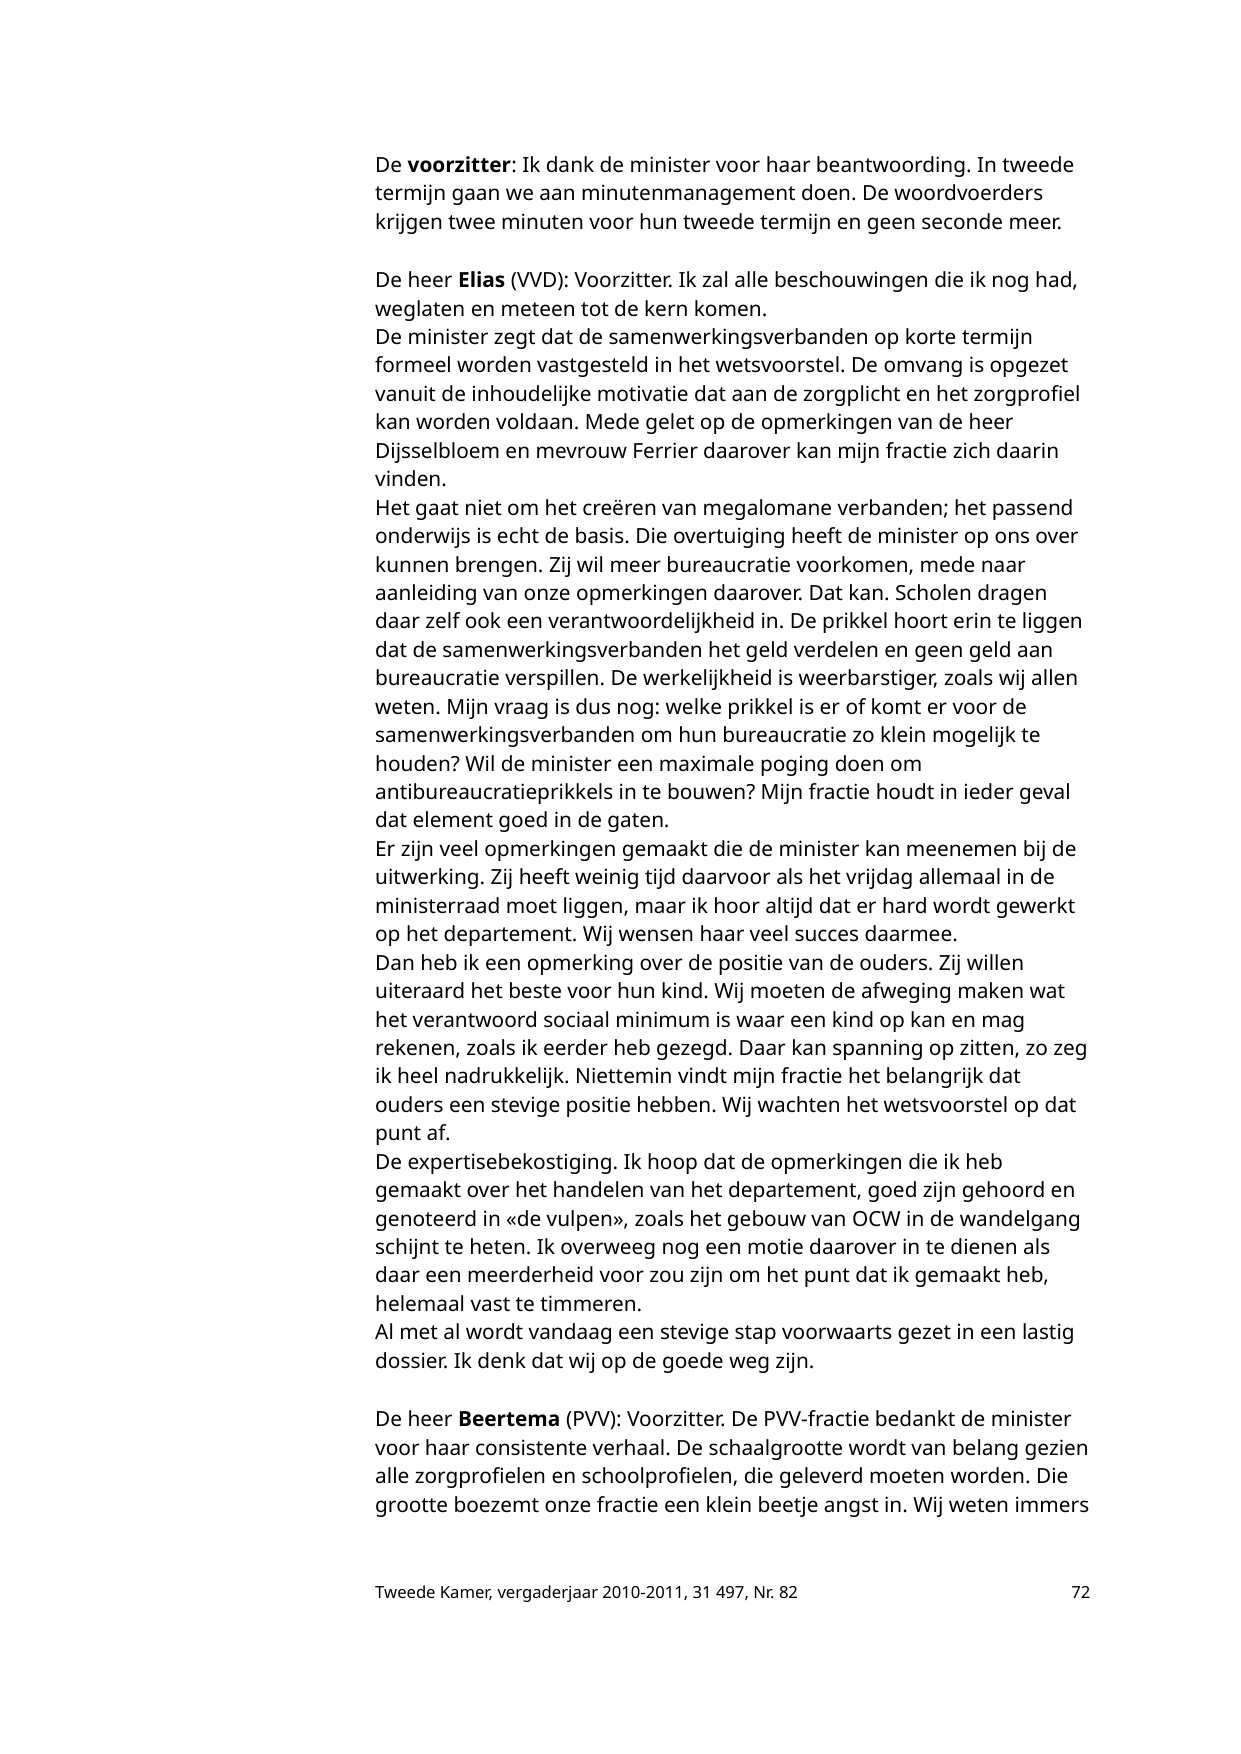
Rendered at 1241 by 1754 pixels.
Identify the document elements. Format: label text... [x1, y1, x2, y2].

text Dan heb ik een opmerking over de positie van de ouders. Zij willen uiteraard het beste voor hun kind. Wij moeten de afweging maken wat het verantwoord sociaal minimum is waar een kind op kan en mag rekenen, zoals ik eerder heb gezegd. Daar kan spanning op zitten, zo zeg ik heel nadrukkelijk. Niettemin vindt mijn fractie het belangrijk dat ouders een stevige positie hebben. Wij wachten het wetsvoorstel op dat punt af. [375, 948, 1090, 1147]
text De minister zegt dat de samenwerkingsverbanden op korte termijn formeel worden vastgesteld in het wetsvoorstel. De omvang is opgezet vanuit de inhoudelijke motivatie dat aan de zorgplicht en het zorgprofiel kan worden voldaan. Mede gelet op de opmerkingen van de heer Dijsselbloem en mevrouw Ferrier daarover kan mijn fractie zich daarin vinden. [375, 322, 1090, 493]
text Al met al wordt vandaag een stevige stap voorwaarts gezet in een lastig dossier. Ik denk dat wij op de goede weg zijn. [375, 1317, 1090, 1374]
text De heer Elias (VVD): Voorzitter. Ik zal alle beschouwingen die ik nog had, weglaten en meteen tot de kern komen. [375, 265, 1090, 322]
text Het gaat niet om het creëren van megalomane verbanden; het passend onderwijs is echt de basis. Die overtuiging heeft de minister op ons over kunnen brengen. Zij wil meer bureaucratie voorkomen, mede naar aanleiding van onze opmerkingen daarover. Dat kan. Scholen dragen daar zelf ook een verantwoordelijkheid in. De prikkel hoort erin te liggen dat de samenwerkingsverbanden het geld verdelen en geen geld aan bureaucratie verspillen. De werkelijkheid is weerbarstiger, zoals wij allen weten. Mijn vraag is dus nog: welke prikkel is er of komt er voor de samenwerkingsverbanden om hun bureaucratie zo klein mogelijk te houden? Wil de minister een maximale poging doen om antibureaucratieprikkels in te bouwen? Mijn fractie houdt in ieder geval dat element goed in de gaten. [375, 493, 1090, 834]
text De expertisebekostiging. Ik hoop dat de opmerkingen die ik heb gemaakt over het handelen van het departement, goed zijn gehoord en genoteerd in «de vulpen», zoals het gebouw van OCW in de wandelgang schijnt te heten. Ik overweeg nog een motie daarover in te dienen als daar een meerderheid voor zou zijn om het punt dat ik gemaakt heb, helemaal vast te timmeren. [375, 1147, 1090, 1317]
text De voorzitter: Ik dank de minister voor haar beantwoording. In tweede termijn gaan we aan minutenmanagement doen. De woordvoerders krijgen twee minuten voor hun tweede termijn en geen seconde meer. [375, 150, 1090, 235]
text Er zijn veel opmerkingen gemaakt die de minister kan meenemen bij de uitwerking. Zij heeft weinig tijd daarvoor als het vrijdag allemaal in de ministerraad moet liggen, maar ik hoor altijd dat er hard wordt gewerkt op het departement. Wij wensen haar veel succes daarmee. [375, 834, 1090, 948]
text De heer Beertema (PVV): Voorzitter. De PVV-fractie bedankt de minister voor haar consistente verhaal. De schaalgrootte wordt van belang gezien alle zorgprofielen en schoolprofielen, die geleverd moeten worden. Die grootte boezemt onze fractie een klein beetje angst in. Wij weten immers [375, 1404, 1090, 1518]
